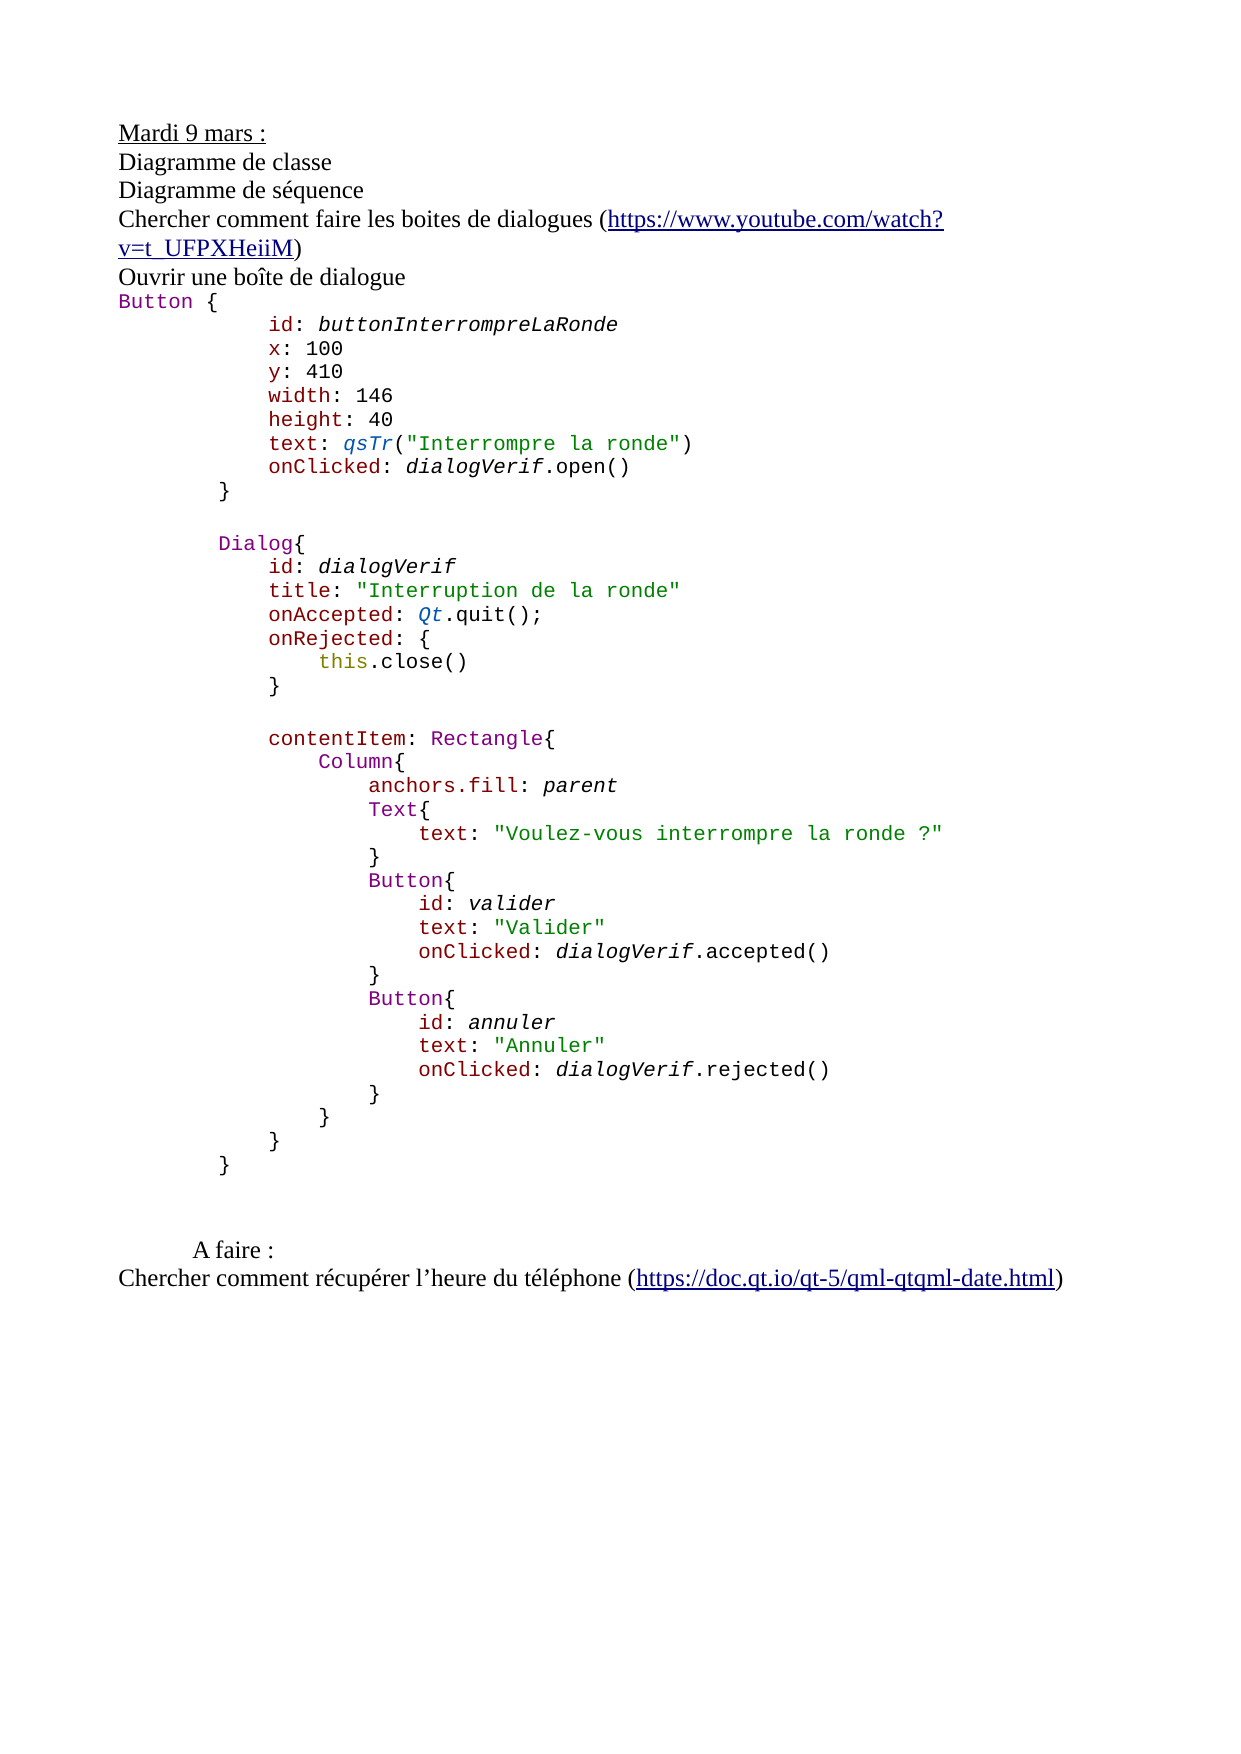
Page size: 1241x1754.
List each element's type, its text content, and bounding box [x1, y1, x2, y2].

text x: 100 [118, 338, 1122, 362]
text } [118, 480, 1122, 503]
text y: 410 [118, 362, 1122, 385]
text onClicked: dialogVerif.rejected() [118, 1059, 1122, 1083]
text text: "Voulez-vous interrompre la ronde ?" [118, 822, 1122, 846]
text } [118, 675, 1122, 698]
text } [118, 1106, 1122, 1130]
text anchors.fill: parent [118, 775, 1122, 799]
text Mardi 9 mars : [118, 118, 1122, 147]
text onClicked: dialogVerif.open() [118, 456, 1122, 480]
text text: "Valider" [118, 917, 1122, 941]
text Column{ [118, 752, 1122, 775]
text Ouvrir une boîte de dialogue [118, 262, 1122, 291]
text id: annuler [118, 1012, 1122, 1035]
text Diagramme de classe [118, 147, 1122, 176]
text Button { [118, 291, 1122, 314]
text width: 146 [118, 385, 1122, 409]
text onClicked: dialogVerif.accepted() [118, 941, 1122, 964]
text Button{ [118, 988, 1122, 1012]
text } [118, 964, 1122, 988]
text Diagramme de séquence [118, 176, 1122, 204]
text A faire : [118, 1235, 1122, 1263]
text Button{ [118, 870, 1122, 893]
text text: qsTr("Interrompre la ronde") [118, 432, 1122, 456]
text Text{ [118, 799, 1122, 822]
text } [118, 1130, 1122, 1153]
text id: dialogVerif [118, 557, 1122, 580]
text } [118, 846, 1122, 870]
text Chercher comment faire les boites de dialogues (https://www.youtube.com/watch?v=t_UFPXHeiiM) [118, 204, 1122, 262]
text this.close() [118, 651, 1122, 675]
text contentItem: Rectangle{ [118, 728, 1122, 752]
text onAccepted: Qt.quit(); [118, 604, 1122, 627]
text onRejected: { [118, 627, 1122, 651]
text title: "Interruption de la ronde" [118, 580, 1122, 604]
text id: buttonInterrompreLaRonde [118, 314, 1122, 338]
text id: valider [118, 893, 1122, 917]
text } [118, 1153, 1122, 1177]
text } [118, 1083, 1122, 1106]
text height: 40 [118, 409, 1122, 432]
text Chercher comment récupérer l’heure du téléphone (https://doc.qt.io/qt-5/qml-qtqml-date.html) [118, 1263, 1122, 1292]
text text: "Annuler" [118, 1035, 1122, 1059]
text Dialog{ [118, 533, 1122, 557]
